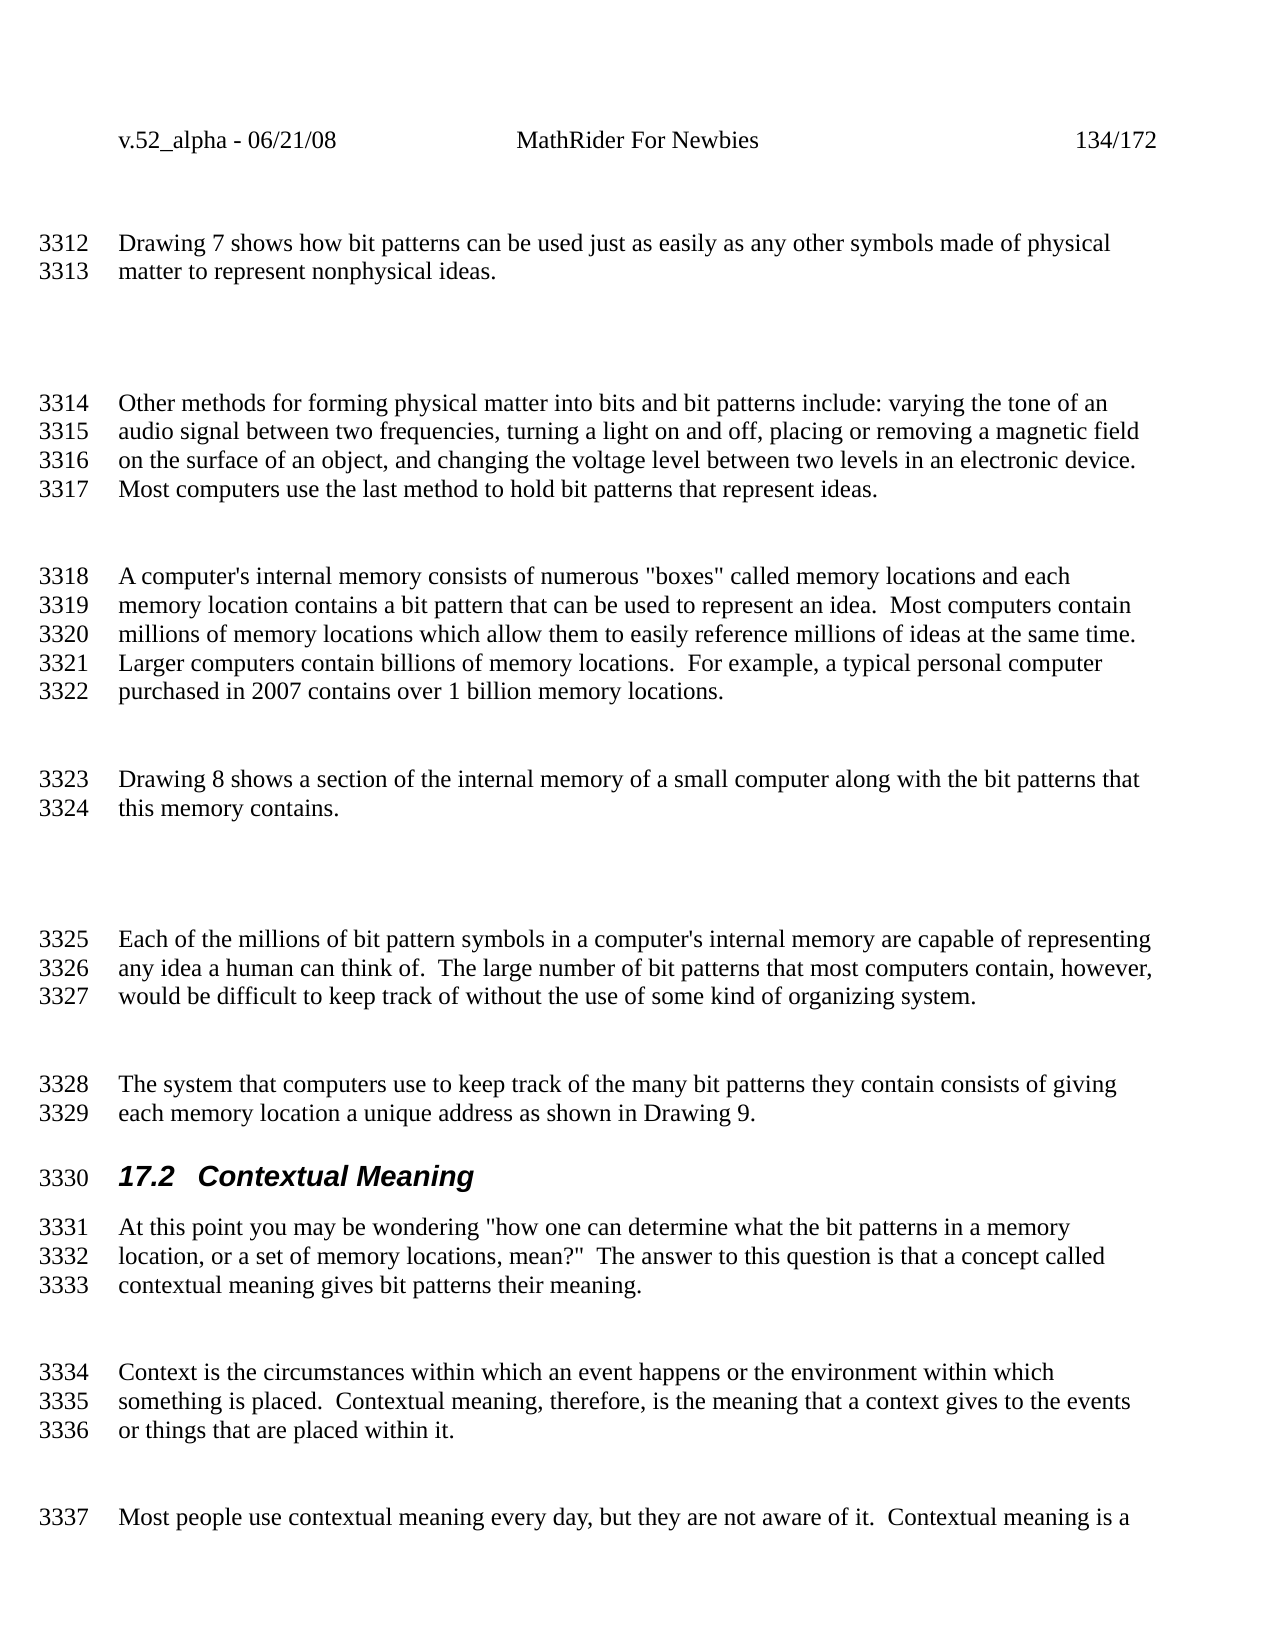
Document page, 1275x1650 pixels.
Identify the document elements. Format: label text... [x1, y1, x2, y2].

subtitle Contextual Meaning [118, 1159, 1157, 1192]
text A computer's internal memory consists of numerous "boxes" called memory locations and each memory location contains a bit pattern that can be used to represent an idea. Most computers contain millions of memory locations which allow them to easily reference millions of ideas at the same time. Larger computers contain billions of memory locations. For example, a typical personal computer purchased in 2007 contains over 1 billion memory locations. [118, 561, 1157, 705]
text Each of the millions of bit pattern symbols in a computer's internal memory are capable of representing any idea a human can think of. The large number of bit patterns that most computers contain, however, would be difficult to keep track of without the use of some kind of organizing system. [118, 924, 1157, 1010]
text Context is the circumstances within which an event happens or the environment within which something is placed. Contextual meaning, therefore, is the meaning that a context gives to the events or things that are placed within it. [118, 1357, 1157, 1444]
text Drawing 8 shows a section of the internal memory of a small computer along with the bit patterns that this memory contains. [118, 764, 1157, 821]
text The system that computers use to keep track of the many bit patterns they contain consists of giving each memory location a unique address as shown in Drawing 9. [118, 1069, 1157, 1126]
text At this point you may be wondering "how one can determine what the bit patterns in a memory location, or a set of memory locations, mean?" The answer to this question is that a concept called contextual meaning gives bit patterns their meaning. [118, 1212, 1157, 1299]
text Other methods for forming physical matter into bits and bit patterns include: varying the tone of an audio signal between two frequencies, turning a light on and off, placing or removing a magnetic field on the surface of an object, and changing the voltage level between two levels in an electronic device. Most computers use the last method to hold bit patterns that represent ideas. [118, 388, 1157, 503]
text Most people use contextual meaning every day, but they are not aware of it. Contextual meaning is a [118, 1502, 1157, 1531]
text Drawing 7 shows how bit patterns can be used just as easily as any other symbols made of physical matter to represent nonphysical ideas. [118, 228, 1157, 285]
